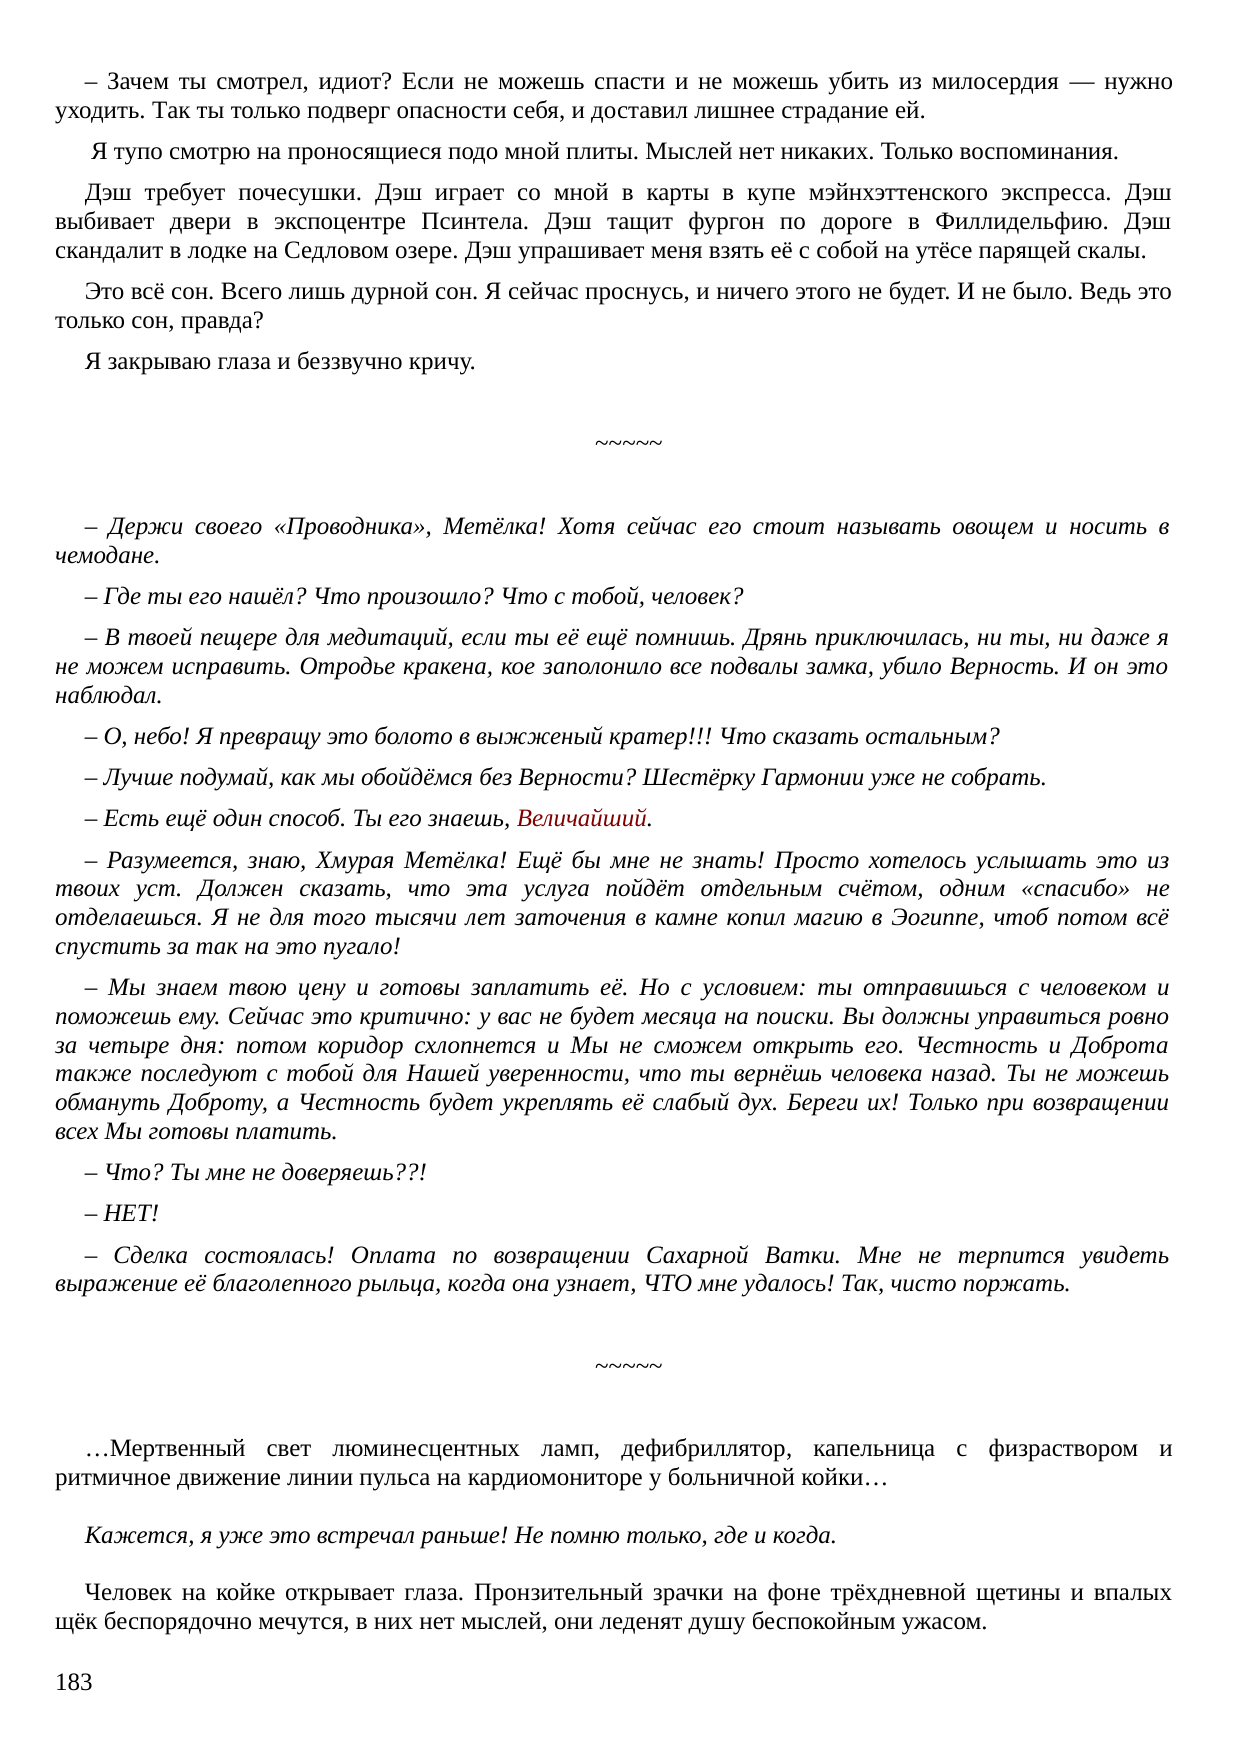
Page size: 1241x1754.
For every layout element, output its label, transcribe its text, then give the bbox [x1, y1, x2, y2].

text – Разумеется, знаю, Хмурая Метёлка! Ещё бы мне не знать! Просто хотелось услышать это из твоих уст. Должен сказать, что эта услуга пойдёт отдельным счётом, одним «спасибо» не отделаешься. Я не для того тысячи лет заточения в камне копил магию в Эогиппе, чтоб потом всё спустить за так на это пугало! [55, 845, 1173, 960]
text – Зачем ты смотрел, идиот? Если не можешь спасти и не можешь убить из милосердия — нужно уходить. Так ты только подверг опасности себя, и доставил лишнее страдание ей. [55, 66, 1173, 123]
text – В твоей пещере для медитаций, если ты её ещё помнишь. Дрянь приключилась, ни ты, ни даже я не можем исправить. Отродье кракена, кое заполонило все подвалы замка, убило Верность. И он это наблюдал. [55, 622, 1173, 708]
text – Лучше подумай, как мы обойдёмся без Верности? Шестёрку Гармонии уже не собрать. [55, 762, 1173, 791]
text …Мертвенный свет люминесцентных ламп, дефибриллятор, капельница с физраствором и ритмичное движение линии пульса на кардиомониторе у больничной койки… [55, 1433, 1173, 1491]
text Я тупо смотрю на проносящиеся подо мной плиты. Мыслей нет никаких. Только воспоминания. [55, 136, 1173, 165]
text – Мы знаем твою цену и готовы заплатить её. Но с условием: ты отправишься с человеком и поможешь ему. Сейчас это критично: у вас не будет месяца на поиски. Вы должны управиться ровно за четыре дня: потом коридор схлопнется и Мы не сможем открыть его. Честность и Доброта также последуют с тобой для Нашей уверенности, что ты вернёшь человека назад. Ты не можешь обмануть Доброту, а Честность будет укреплять её слабый дух. Береги их! Только при возвращении всех Мы готовы платить. [55, 972, 1173, 1145]
text Я закрываю глаза и беззвучно кричу. [55, 346, 1173, 375]
text Человек на койке открывает глаза. Пронзительный зрачки на фоне трёхдневной щетины и впалых щёк беспорядочно мечутся, в них нет мыслей, они леденят душу беспокойным ужасом. [55, 1577, 1173, 1635]
text – НЕТ! [55, 1198, 1173, 1227]
text – Где ты его нашёл? Что произошло? Что с тобой, человек? [55, 581, 1173, 610]
text ~~~~~ [55, 428, 1173, 457]
text – Что? Ты мне не доверяешь??! [55, 1157, 1173, 1186]
text Это всё сон. Всего лишь дурной сон. Я сейчас проснусь, и ничего этого не будет. И не было. Ведь это только сон, правда? [55, 276, 1173, 333]
text – О, небо! Я превращу это болото в выжженый кратер!!! Что сказать остальным? [55, 721, 1173, 750]
text – Есть ещё один способ. Ты его знаешь, Величайший. [55, 803, 1173, 832]
text Дэш требует почесушки. Дэш играет со мной в карты в купе мэйнхэттенского экспресса. Дэш выбивает двери в экспоцентре Псинтела. Дэш тащит фургон по дороге в Филлидельфию. Дэш скандалит в лодке на Седловом озере. Дэш упрашивает меня взять её с собой на утёсе парящей скалы. [55, 177, 1173, 263]
text ~~~~~ [55, 1351, 1173, 1380]
text Кажется, я уже это встречал раньше! Не помню только, где и когда. [55, 1520, 1173, 1548]
text – Держи своего «Проводника», Метёлка! Хотя сейчас его стоит называть овощем и носить в чемодане. [55, 511, 1173, 568]
text – Сделка состоялась! Оплата по возвращении Сахарной Ватки. Мне не терпится увидеть выражение её благолепного рыльца, когда она узнает, ЧТО мне удалось! Так, чисто поржать. [55, 1240, 1173, 1297]
